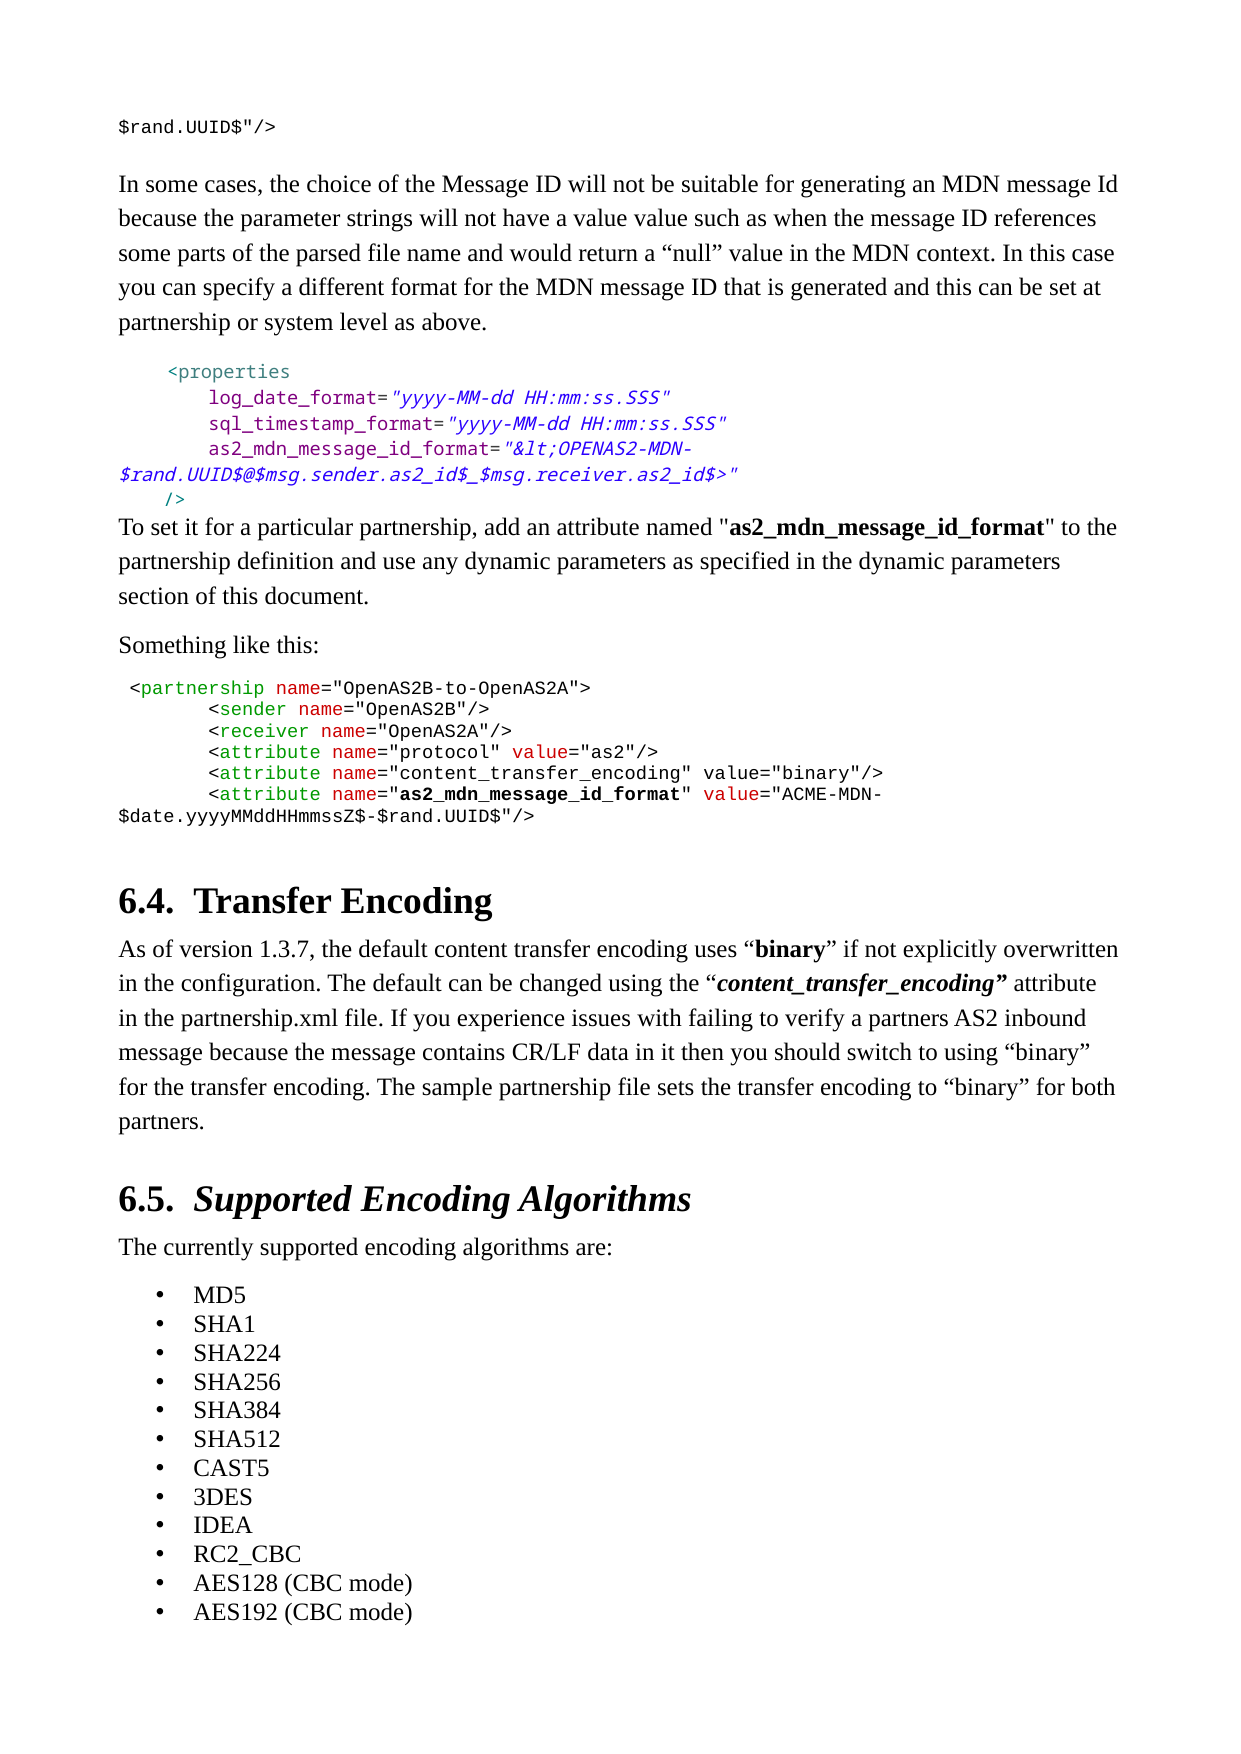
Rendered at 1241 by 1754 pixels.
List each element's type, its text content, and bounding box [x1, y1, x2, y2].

list SHA1 [156, 1309, 1122, 1338]
text <attribute name="protocol" value="as2"/> [118, 743, 1122, 764]
list IDEA [156, 1511, 1122, 1539]
list CAST5 [156, 1453, 1122, 1482]
list AES128 (CBC mode) [156, 1568, 1122, 1597]
list SHA256 [156, 1367, 1122, 1396]
text As of version 1.3.7, the default content transfer encoding uses “binary” if not explicitly overwritten in the configuration. The default can be changed using the “content_transfer_encoding” attribute in the partnership.xml file. If you experience issues with failing to verify a partners AS2 inbound message because the message contains CR/LF data in it then you should switch to using “binary” for the transfer encoding. The sample partnership file sets the transfer encoding to “binary” for both partners. [118, 934, 1122, 1135]
text $rand.UUID$"/> [118, 118, 1122, 139]
text log_date_format="yyyy-MM-dd HH:mm:ss.SSS" [118, 384, 1122, 410]
text The currently supported encoding algorithms are: [118, 1232, 1122, 1260]
text In some cases, the choice of the Message ID will not be suitable for generating an MDN message Id because the parameter strings will not have a value value such as when the message ID references some parts of the parsed file name and would return a “null” value in the MDN context. In this case you can specify a different format for the MDN message ID that is generated and this can be set at partnership or system level as above. [118, 169, 1122, 336]
text /> [118, 486, 1122, 512]
list SHA512 [156, 1424, 1122, 1453]
list 3DES [156, 1482, 1122, 1511]
text To set it for a particular partnership, add an attribute named "as2_mdn_message_id_format" to the partnership definition and use any dynamic parameters as specified in the dynamic parameters section of this document. [118, 512, 1122, 609]
text <attribute name="as2_mdn_message_id_format" value="ACME-MDN-$date.yyyyMMddHHmmssZ$-$rand.UUID$"/> [118, 785, 1122, 828]
list AES192 (CBC mode) [156, 1597, 1122, 1626]
subtitle Supported Encoding Algorithms [118, 1176, 1122, 1219]
list SHA384 [156, 1396, 1122, 1424]
list MD5 [156, 1281, 1122, 1309]
list RC2_CBC [156, 1539, 1122, 1568]
text sql_timestamp_format="yyyy-MM-dd HH:mm:ss.SSS" [118, 410, 1122, 435]
text <attribute name="content_transfer_encoding" value="binary"/> [118, 764, 1122, 785]
text as2_mdn_message_id_format="&lt;OPENAS2-MDN-$rand.UUID$@$msg.sender.as2_id$_$msg.receiver.as2_id$>" [118, 435, 1122, 486]
subtitle Transfer Encoding [118, 878, 1122, 921]
list SHA224 [156, 1338, 1122, 1367]
text <receiver name="OpenAS2A"/> [118, 721, 1122, 743]
text <sender name="OpenAS2B"/> [118, 700, 1122, 721]
text <partnership name="OpenAS2B-to-OpenAS2A"> [118, 679, 1122, 700]
text <properties [118, 356, 1122, 384]
text Something like this: [118, 630, 1122, 659]
